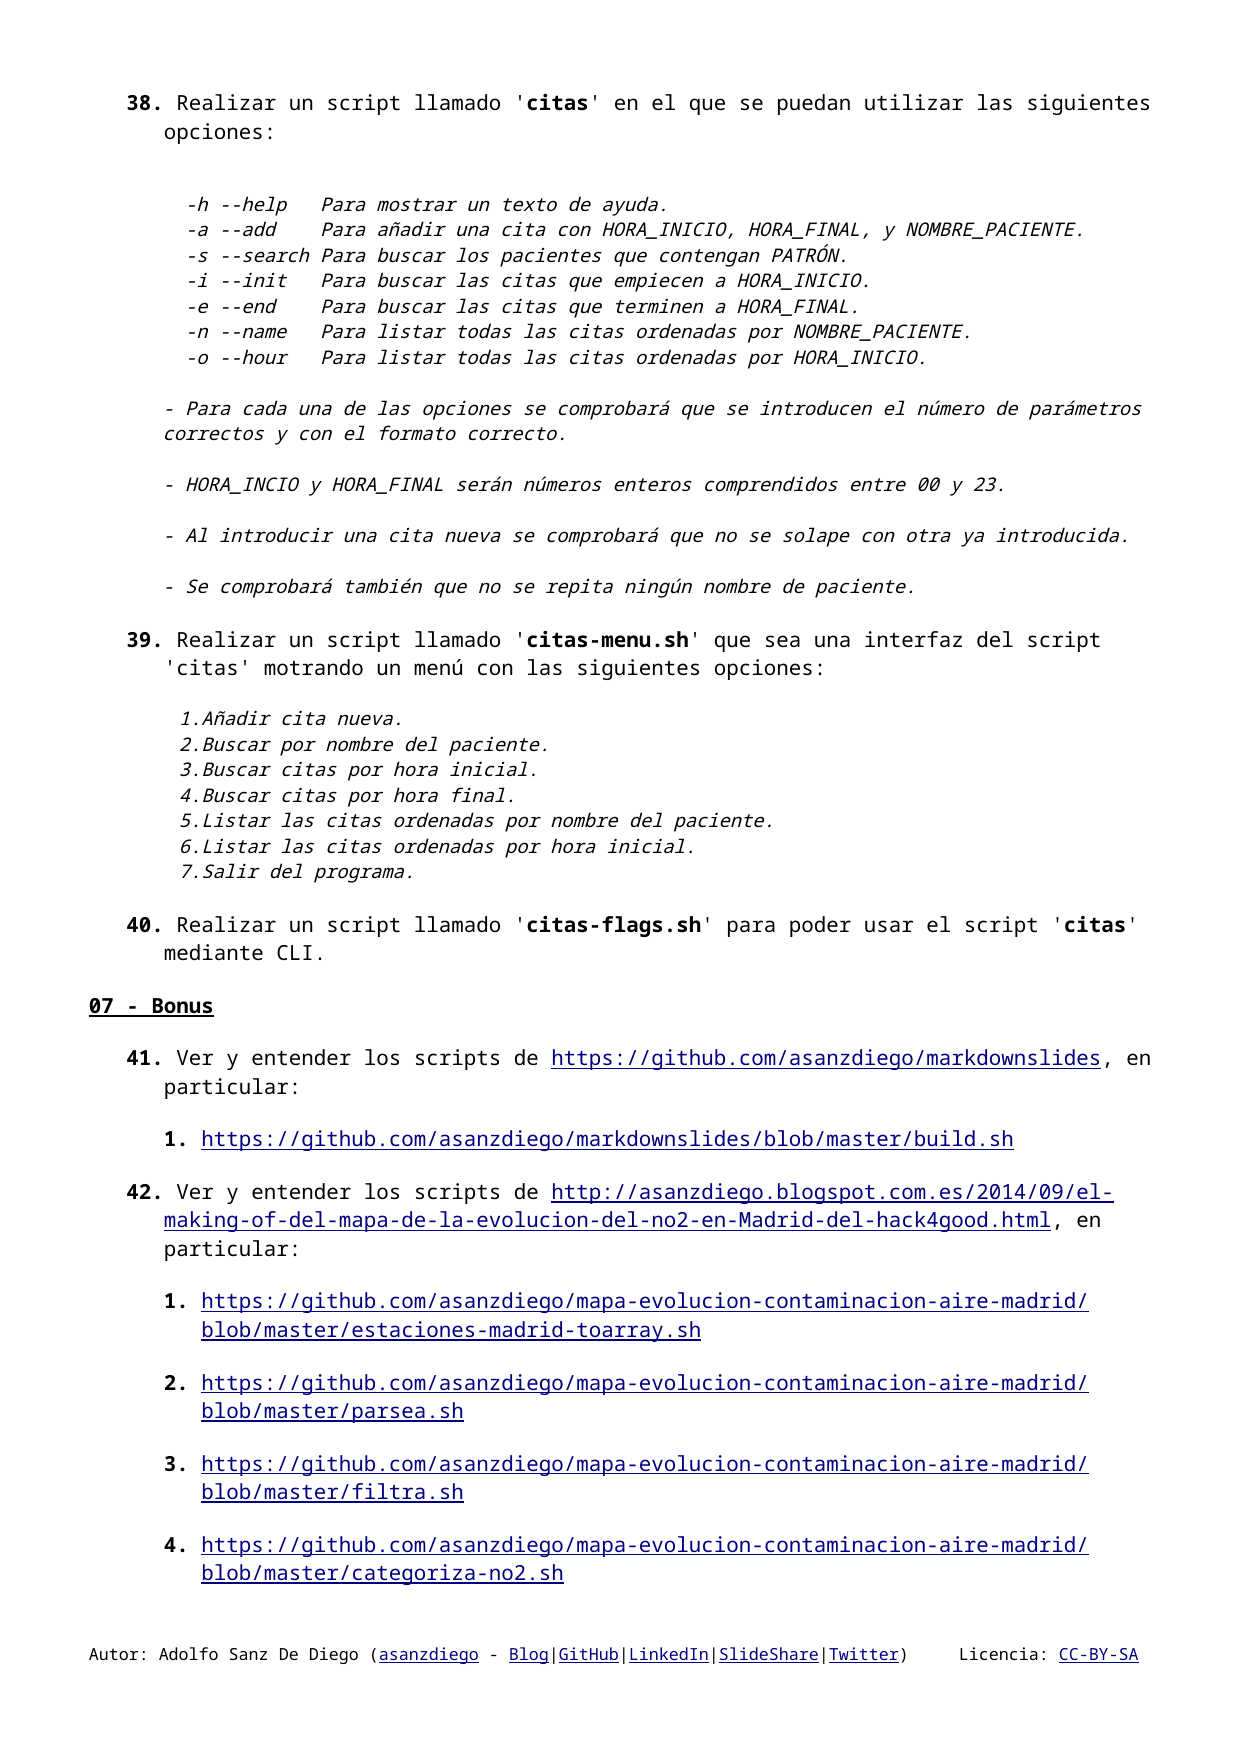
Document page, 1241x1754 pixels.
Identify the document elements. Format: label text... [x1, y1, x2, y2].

text -n --name Para listar todas las citas ordenadas por NOMBRE_PACIENTE. [162, 318, 1152, 344]
text -o --hour Para listar todas las citas ordenadas por HORA_INICIO. [162, 344, 1152, 369]
list Realizar un script llamado 'citas' en el que se puedan utilizar las siguientes opciones: [126, 88, 1152, 145]
text -s --search Para buscar los pacientes que contengan PATRÓN. [162, 242, 1152, 267]
text 6.Listar las citas ordenadas por hora inicial. [88, 833, 1152, 859]
text 3.Buscar citas por hora inicial. [88, 757, 1152, 782]
text - HORA_INCIO y HORA_FINAL serán números enteros comprendidos entre 00 y 23. [162, 472, 1152, 497]
list https://github.com/asanzdiego/mapa-evolucion-contaminacion-aire-madrid/blob/master/parsea.sh [163, 1368, 1152, 1424]
list Realizar un script llamado 'citas-flags.sh' para poder usar el script 'citas' mediante CLI. [126, 910, 1152, 967]
text 7.Salir del programa. [88, 859, 1152, 884]
text -i --init Para buscar las citas que empiecen a HORA_INICIO. [162, 267, 1152, 293]
text - Para cada una de las opciones se comprobará que se introducen el número de parámetros correctos y con el formato correcto. [162, 395, 1152, 446]
text 4.Buscar citas por hora final. [88, 782, 1152, 808]
text 1.Añadir cita nueva. [88, 706, 1152, 731]
list https://github.com/asanzdiego/mapa-evolucion-contaminacion-aire-madrid/blob/master/filtra.sh [163, 1449, 1152, 1506]
text -a --add Para añadir una cita con HORA_INICIO, HORA_FINAL, y NOMBRE_PACIENTE. [162, 216, 1152, 242]
text 5.Listar las citas ordenadas por nombre del paciente. [88, 808, 1152, 833]
list Ver y entender los scripts de http://asanzdiego.blogspot.com.es/2014/09/el-making-of-del-mapa-de-la-evolucion-del-no2-en-Madrid-del-hack4good.html, en particular: [126, 1177, 1152, 1262]
list https://github.com/asanzdiego/mapa-evolucion-contaminacion-aire-madrid/blob/master/categoriza-no2.sh [163, 1530, 1152, 1587]
list https://github.com/asanzdiego/markdownslides/blob/master/build.sh [163, 1124, 1152, 1153]
text - Al introducir una cita nueva se comprobará que no se solape con otra ya introducida. [162, 523, 1152, 548]
text -h --help Para mostrar un texto de ayuda. [162, 191, 1152, 216]
text 07 - Bonus [88, 991, 1152, 1019]
text - Se comprobará también que no se repita ningún nombre de paciente. [162, 574, 1152, 599]
text 2.Buscar por nombre del paciente. [88, 731, 1152, 757]
text -e --end Para buscar las citas que terminen a HORA_FINAL. [162, 293, 1152, 318]
list Realizar un script llamado 'citas-menu.sh' que sea una interfaz del script 'citas' motrando un menú con las siguientes opciones: [126, 625, 1152, 682]
list https://github.com/asanzdiego/mapa-evolucion-contaminacion-aire-madrid/blob/master/estaciones-madrid-toarray.sh [163, 1287, 1152, 1343]
list Ver y entender los scripts de https://github.com/asanzdiego/markdownslides, en particular: [126, 1043, 1152, 1100]
